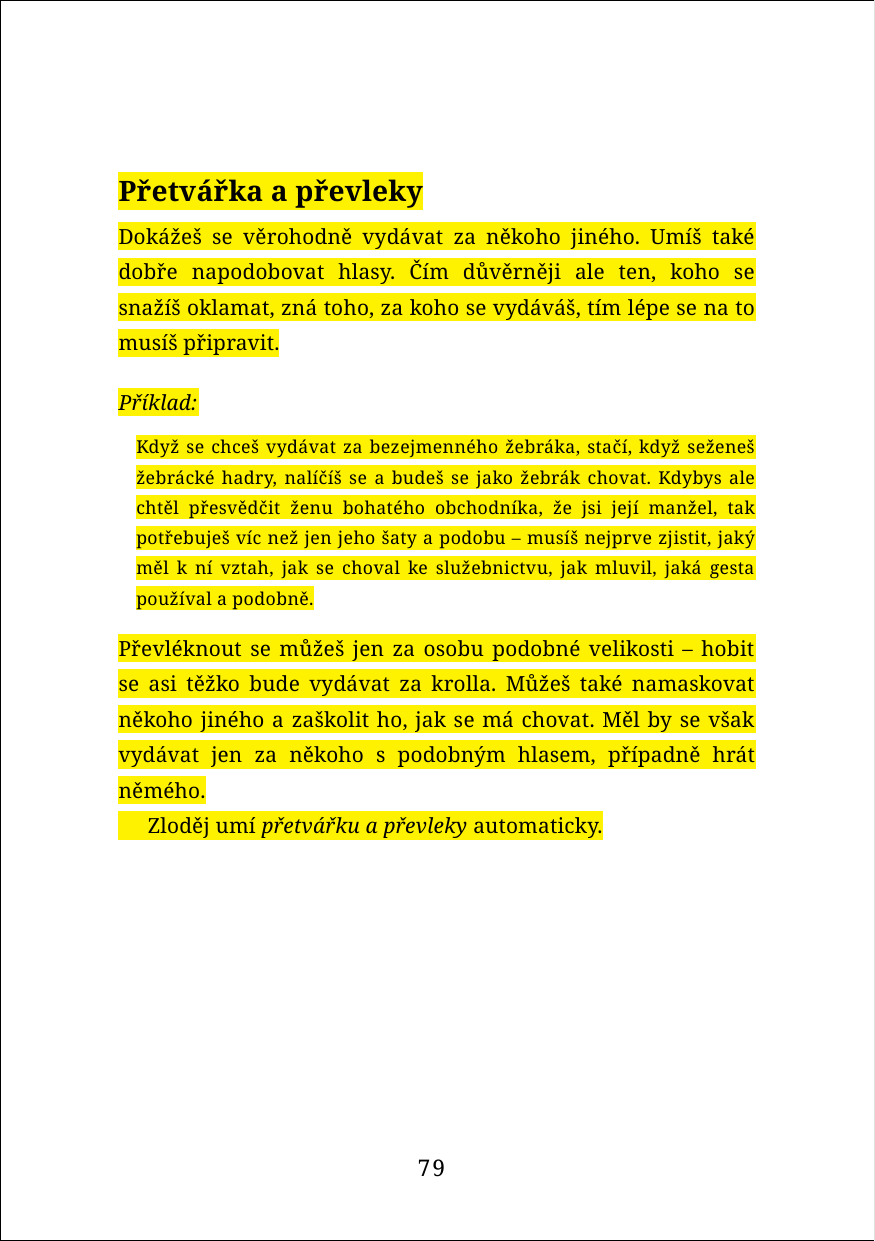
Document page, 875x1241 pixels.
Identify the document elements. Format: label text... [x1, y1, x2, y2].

text Dokážeš se věrohodně vydávat za někoho jiného. Umíš také dobře napodobovat hlasy. Čím důvěrněji ale ten, koho se snažíš oklamat, zná toho, za koho se vydáváš, tím lépe se na to musíš připravit. [118, 222, 756, 357]
subtitle Přetvářka a převleky [118, 172, 756, 210]
text Příklad: [118, 388, 756, 416]
text Když se chceš vydávat za bezejmenného žebráka, stačí, když seženeš žebrácké hadry, nalíčíš se a budeš se jako žebrák chovat. Kdybys ale chtěl přesvědčit ženu bohatého obchodníka, že jsi její manžel, tak potřebuješ víc než jen jeho šaty a podobu – musíš nejprve zjistit, jaký měl k ní vztah, jak se choval ke služebnictvu, jak mluvil, jaká gesta používal a podobně. [136, 435, 756, 610]
text Převléknout se můžeš jen za osobu podobné velikosti – hobit se asi těžko bude vydávat za krolla. Můžeš také namaskovat někoho jiného a zaškolit ho, jak se má chovat. Měl by se však vydávat jen za někoho s podobným hlasem, případně hrát němého. Zloděj umí přetvářku a převleky automaticky. [118, 634, 756, 840]
